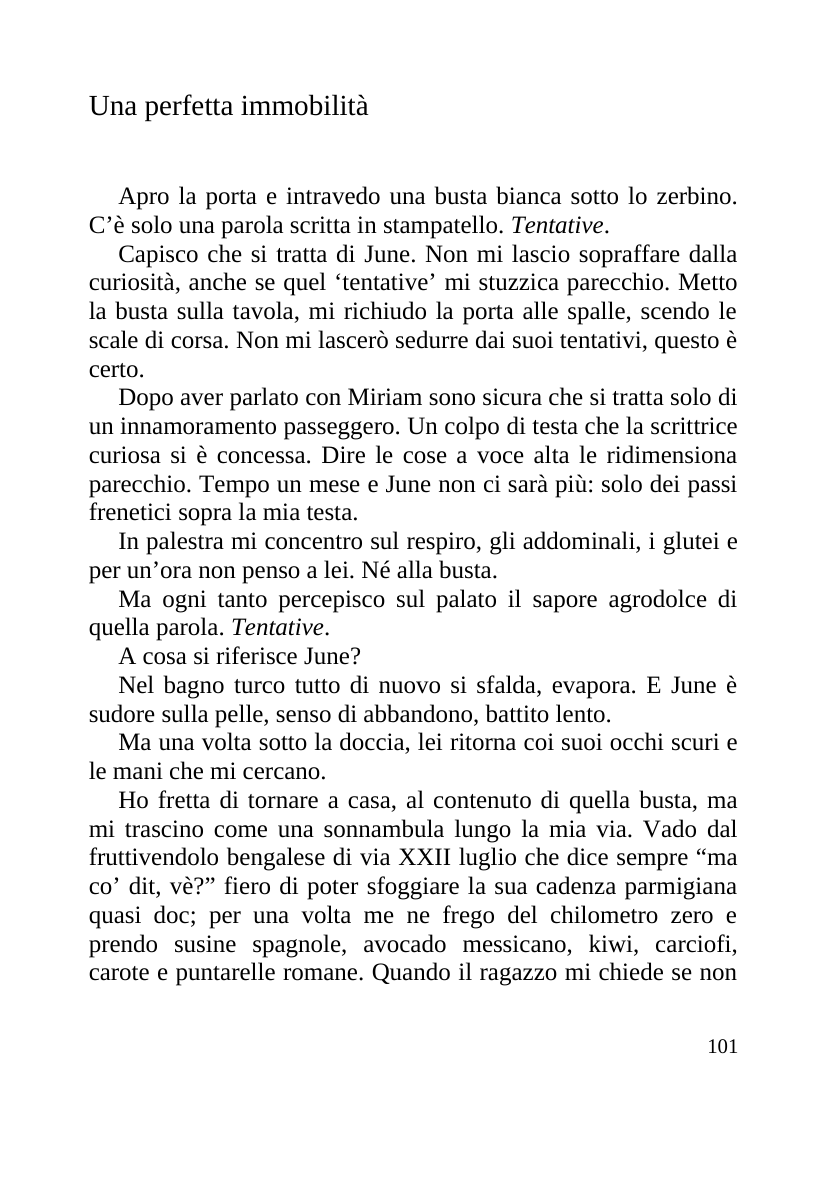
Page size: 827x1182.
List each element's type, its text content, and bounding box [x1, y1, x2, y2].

text Apro la porta e intravedo una busta bianca sotto lo zerbino. C’è solo una parola scritta in stampatello. Tentative. [88, 181, 738, 239]
text In palestra mi concentro sul respiro, gli addominali, i glutei e per un’ora non penso a lei. Né alla busta. [88, 526, 738, 584]
text Ma ogni tanto percepisco sul palato il sapore agrodolce di quella parola. Tentative. [88, 584, 738, 641]
text A cosa si riferisce June? [88, 641, 738, 670]
text Capisco che si tratta di June. Non mi lascio sopraffare dalla curiosità, anche se quel ‘tentative’ mi stuzzica parecchio. Metto la busta sulla tavola, mi richiudo la porta alle spalle, scendo le scale di corsa. Non mi lascerò sedurre dai suoi tentativi, questo è certo. [88, 239, 738, 382]
text Una perfetta immobilità [88, 88, 738, 122]
text Ho fretta di tornare a casa, al contenuto di quella busta, ma mi trascino come una sonnambula lungo la mia via. Vado dal fruttivendolo bengalese di via XXII luglio che dice sempre “ma co’ dit, vè?” fiero di poter sfoggiare la sua cadenza parmigiana quasi doc; per una volta me ne frego del chilometro zero e prendo susine spagnole, avocado messicano, kiwi, carciofi, carote e puntarelle romane. Quando il ragazzo mi chiede se non [88, 785, 738, 986]
text Nel bagno turco tutto di nuovo si sfalda, evapora. E June è sudore sulla pelle, senso di abbandono, battito lento. [88, 670, 738, 727]
text Ma una volta sotto la doccia, lei ritorna coi suoi occhi scuri e le mani che mi cercano. [88, 727, 738, 785]
text Dopo aver parlato con Miriam sono sicura che si tratta solo di un innamoramento passeggero. Un colpo di testa che la scrittrice curiosa si è concessa. Dire le cose a voce alta le ridimensiona parecchio. Tempo un mese e June non ci sarà più: solo dei passi frenetici sopra la mia testa. [88, 382, 738, 526]
